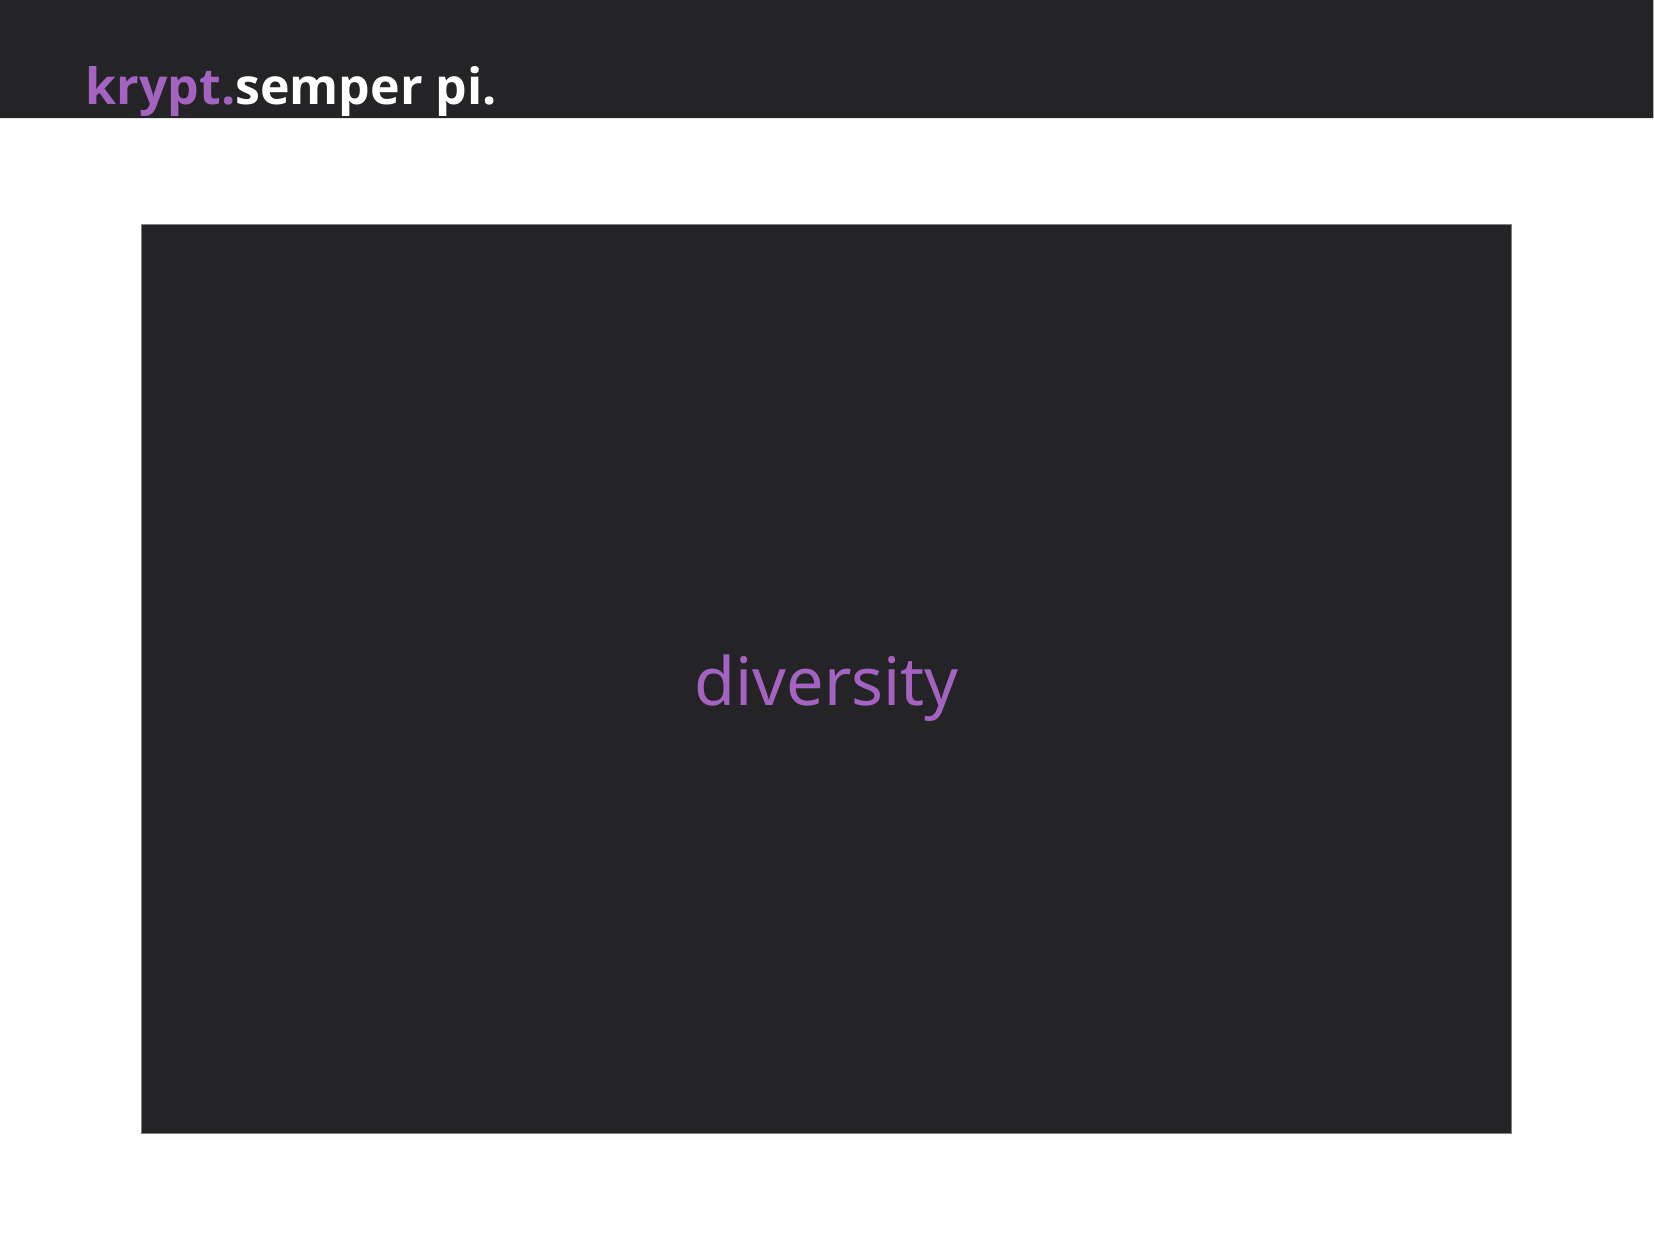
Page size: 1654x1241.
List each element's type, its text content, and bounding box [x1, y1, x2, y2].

text_box krypt.semper pi. [70, 43, 544, 119]
text_box diversity [141, 224, 1512, 1134]
text_box [0, 0, 1654, 119]
